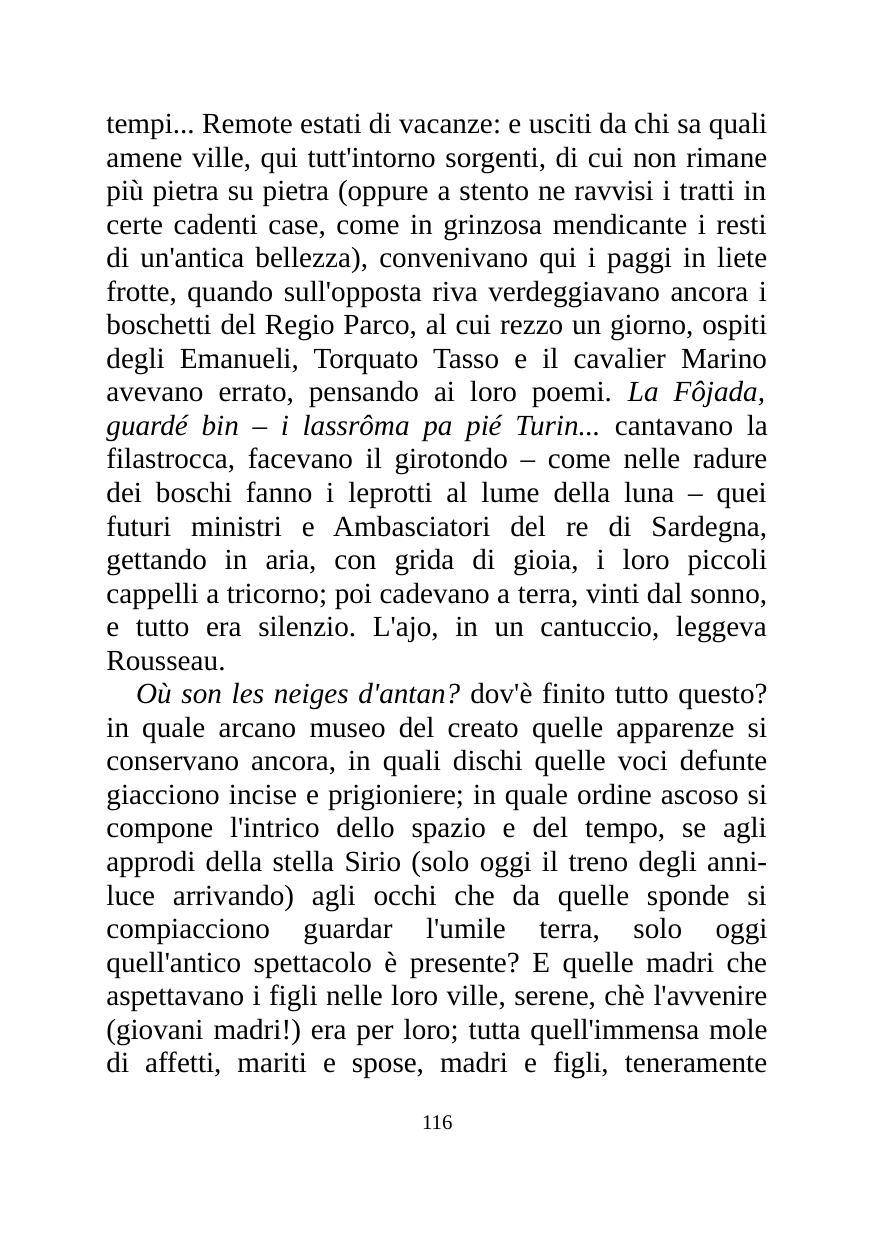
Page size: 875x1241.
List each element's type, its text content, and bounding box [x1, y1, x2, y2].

text Où son les neiges d'antan? dov'è finito tutto questo? in quale arcano museo del creato quelle apparenze si conservano ancora, in quali dischi quelle voci defunte giacciono incise e prigioniere; in quale ordine ascoso si compone l'intrico dello spazio e del tempo, se agli approdi della stella Sirio (solo oggi il treno degli anni-luce arrivando) agli occhi che da quelle sponde si compiacciono guardar l'umile terra, solo oggi quell'antico spettacolo è presente? E quelle madri che aspettavano i figli nelle loro ville, serene, chè l'avvenire (giovani madri!) era per loro; tutta quell'immensa mole di affetti, mariti e spose, madri e figli, teneramente [106, 676, 768, 1079]
text tempi... Remote estati di vacanze: e usciti da chi sa quali amene ville, qui tutt'intorno sorgenti, di cui non rimane più pietra su pietra (oppure a stento ne ravvisi i tratti in certe cadenti case, come in grinzosa mendicante i resti di un'antica bellezza), convenivano qui i paggi in liete frotte, quando sull'opposta riva verdeggiavano ancora i boschetti del Regio Parco, al cui rezzo un giorno, ospiti degli Emanueli, Torquato Tasso e il cavalier Marino avevano errato, pensando ai loro poemi. La Fôjada, guardé bin – i lassrôma pa pié Turin... cantavano la filastrocca, facevano il girotondo – come nelle radure dei boschi fanno i leprotti al lume della luna – quei futuri ministri e Ambasciatori del re di Sardegna, gettando in aria, con grida di gioia, i loro piccoli cappelli a tricorno; poi cadevano a terra, vinti dal sonno, e tutto era silenzio. L'ajo, in un cantuccio, leggeva Rousseau. [106, 106, 768, 676]
